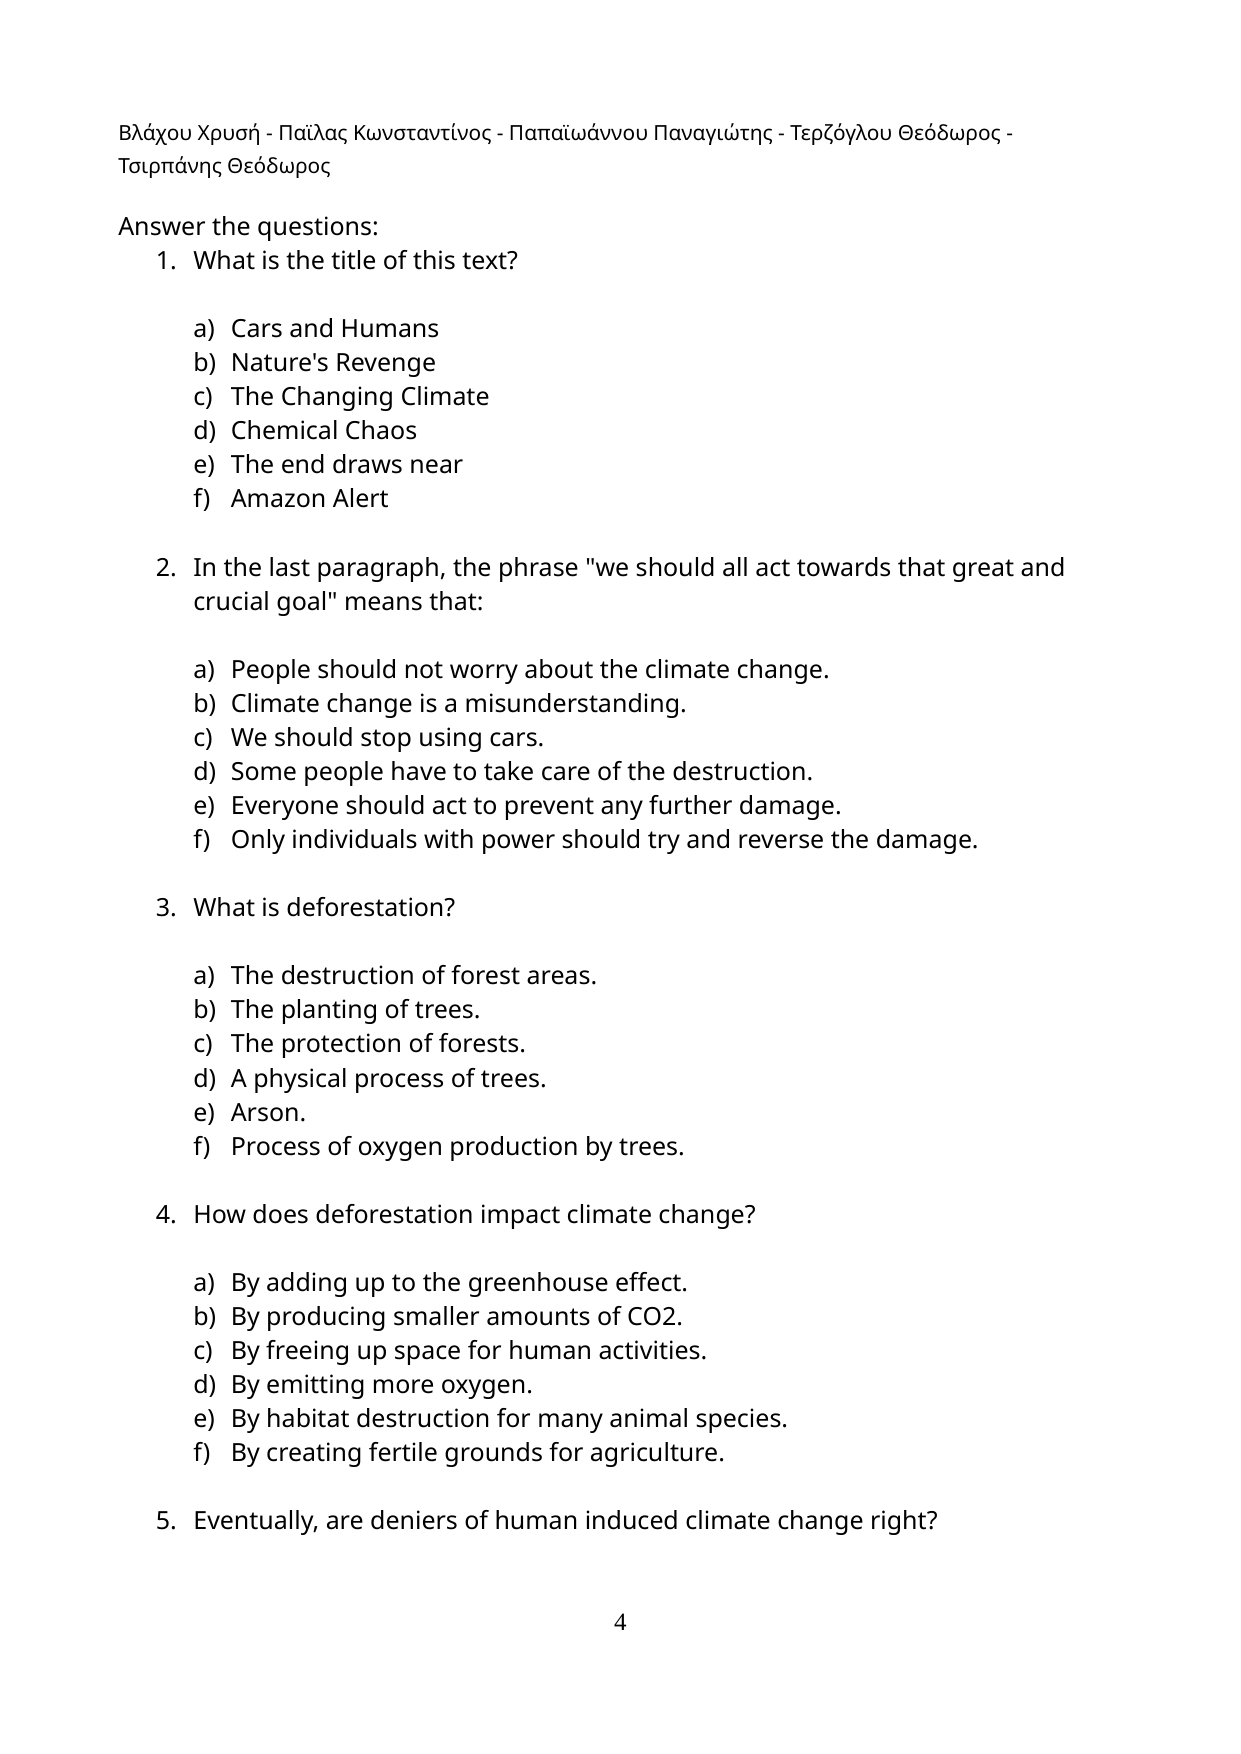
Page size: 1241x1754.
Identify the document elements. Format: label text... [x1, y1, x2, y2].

list The protection of forests. [193, 1026, 1122, 1060]
text Answer the questions: [118, 209, 1122, 243]
list In the last paragraph, the phrase "we should all act towards that great and crucial goal" means that: [156, 549, 1122, 617]
list What is the title of this text? [156, 243, 1122, 277]
list The Changing Climate [193, 379, 1122, 413]
list Cars and Humans [193, 311, 1122, 345]
list How does deforestation impact climate change? [156, 1196, 1122, 1231]
list Only individuals with power should try and reverse the damage. [193, 822, 1122, 856]
list By producing smaller amounts of CO2. [193, 1299, 1122, 1333]
list The planting of trees. [193, 992, 1122, 1026]
list We should stop using cars. [193, 719, 1122, 754]
list Chemical Chaos [193, 413, 1122, 447]
list By habitat destruction for many animal species. [193, 1401, 1122, 1435]
list Some people have to take care of the destruction. [193, 754, 1122, 788]
list Everyone should act to prevent any further damage. [193, 788, 1122, 822]
list Amazon Alert [193, 481, 1122, 515]
list People should not worry about the climate change. [193, 651, 1122, 686]
list By adding up to the greenhouse effect. [193, 1264, 1122, 1299]
list By creating fertile grounds for agriculture. [193, 1435, 1122, 1469]
list Nature's Revenge [193, 345, 1122, 379]
list The end draws near [193, 447, 1122, 481]
list Climate change is a misunderstanding. [193, 686, 1122, 719]
list Process of oxygen production by trees. [193, 1128, 1122, 1162]
list Arson. [193, 1094, 1122, 1128]
list What is deforestation? [156, 890, 1122, 924]
list A physical process of trees. [193, 1060, 1122, 1094]
list The destruction of forest areas. [193, 958, 1122, 992]
list By freeing up space for human activities. [193, 1333, 1122, 1367]
list Eventually, are deniers of human induced climate change right? [156, 1503, 1122, 1537]
list By emitting more oxygen. [193, 1367, 1122, 1401]
